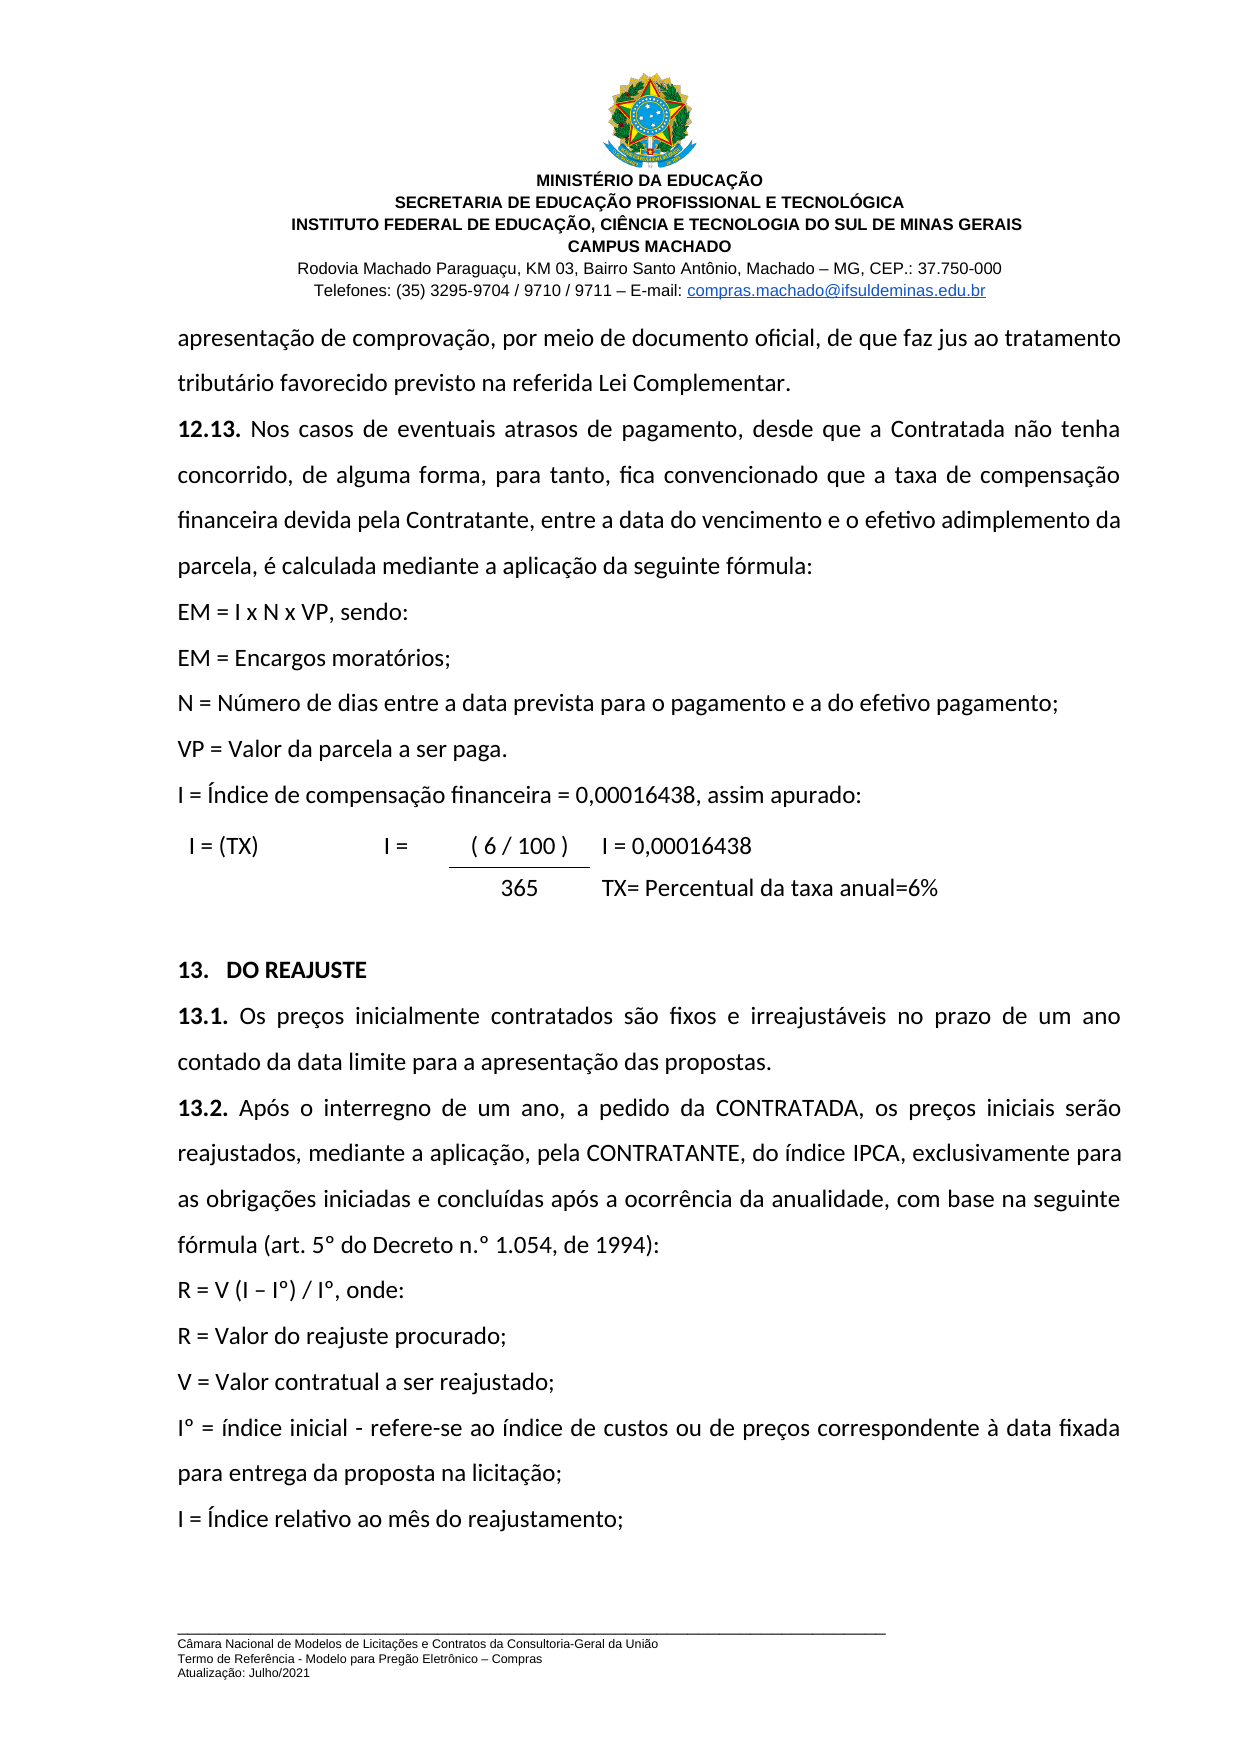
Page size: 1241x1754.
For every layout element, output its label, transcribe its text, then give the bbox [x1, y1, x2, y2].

text 13.1. Os preços inicialmente contratados são fixos e irreajustáveis no prazo de um ano contado da data limite para a apresentação das propostas. [177, 1000, 1122, 1077]
text VP = Valor da parcela a ser paga. [177, 733, 1122, 764]
table_header I = (TX) [177, 825, 372, 867]
text apresentação de comprovação, por meio de documento oficial, de que faz jus ao tratamento tributário favorecido previsto na referida Lei Complementar. [177, 322, 1122, 398]
text R = V (I – Iº) / Iº, onde: [177, 1275, 1122, 1305]
picture [669, 149, 680, 155]
text 13. DO REAJUSTE [177, 954, 1122, 985]
text I = Índice relativo ao mês do reajustamento; [177, 1503, 1122, 1534]
table_header ( 6 / 100 ) [449, 825, 590, 867]
table_cell 365 [449, 868, 590, 909]
picture [643, 163, 658, 168]
text N = Número de dias entre a data prevista para o pagamento e a do efetivo pagamento; [177, 688, 1122, 718]
picture [603, 73, 697, 168]
table_cell [177, 867, 372, 909]
text I = Índice de compensação financeira = 0,00016438, assim apurado: [177, 779, 1122, 809]
table_cell TX= Percentual da taxa anual=6% [590, 867, 993, 909]
table_header I = [373, 825, 448, 867]
text 13.2. Após o interregno de um ano, a pedido da CONTRATADA, os preços iniciais serão reajustados, mediante a aplicação, pela CONTRATANTE, do índice IPCA, exclusivamente para as obrigações iniciadas e concluídas após a ocorrência da anualidade, com base na seguinte fórmula (art. 5º do Decreto n.º 1.054, de 1994): [177, 1092, 1122, 1259]
table_cell [373, 867, 448, 909]
text Iº = índice inicial - refere-se ao índice de custos ou de preços correspondente à data fixada para entrega da proposta na licitação; [177, 1412, 1122, 1488]
text V = Valor contratual a ser reajustado; [177, 1366, 1122, 1397]
text EM = Encargos moratórios; [177, 642, 1122, 672]
text EM = I x N x VP, sendo: [177, 596, 1122, 627]
text 12.13. Nos casos de eventuais atrasos de pagamento, desde que a Contratada não tenha concorrido, de alguma forma, para tanto, fica convencionado que a taxa de compensação financeira devida pela Contratante, entre a data do vencimento e o efetivo adimplemento da parcela, é calculada mediante a aplicação da seguinte fórmula: [177, 413, 1122, 581]
table_header I = 0,00016438 [590, 825, 993, 867]
text R = Valor do reajuste procurado; [177, 1320, 1122, 1351]
